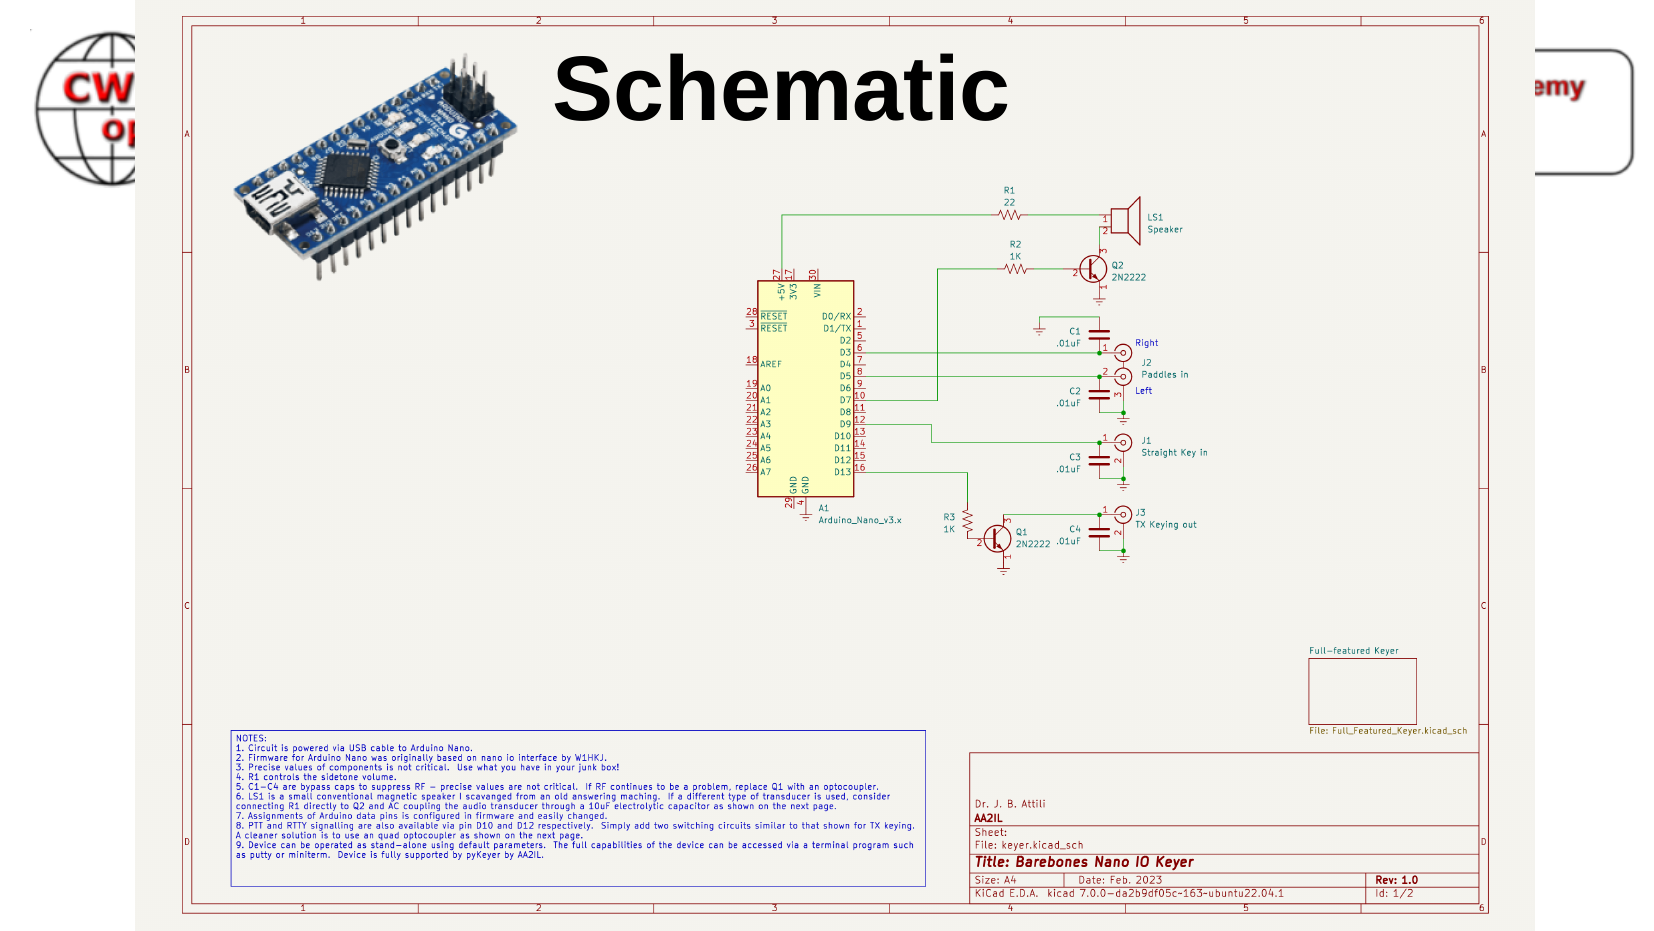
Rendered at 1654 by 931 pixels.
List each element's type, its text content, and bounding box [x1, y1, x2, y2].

title Schematic [45, 30, 1519, 148]
picture [30, 0, 1640, 931]
